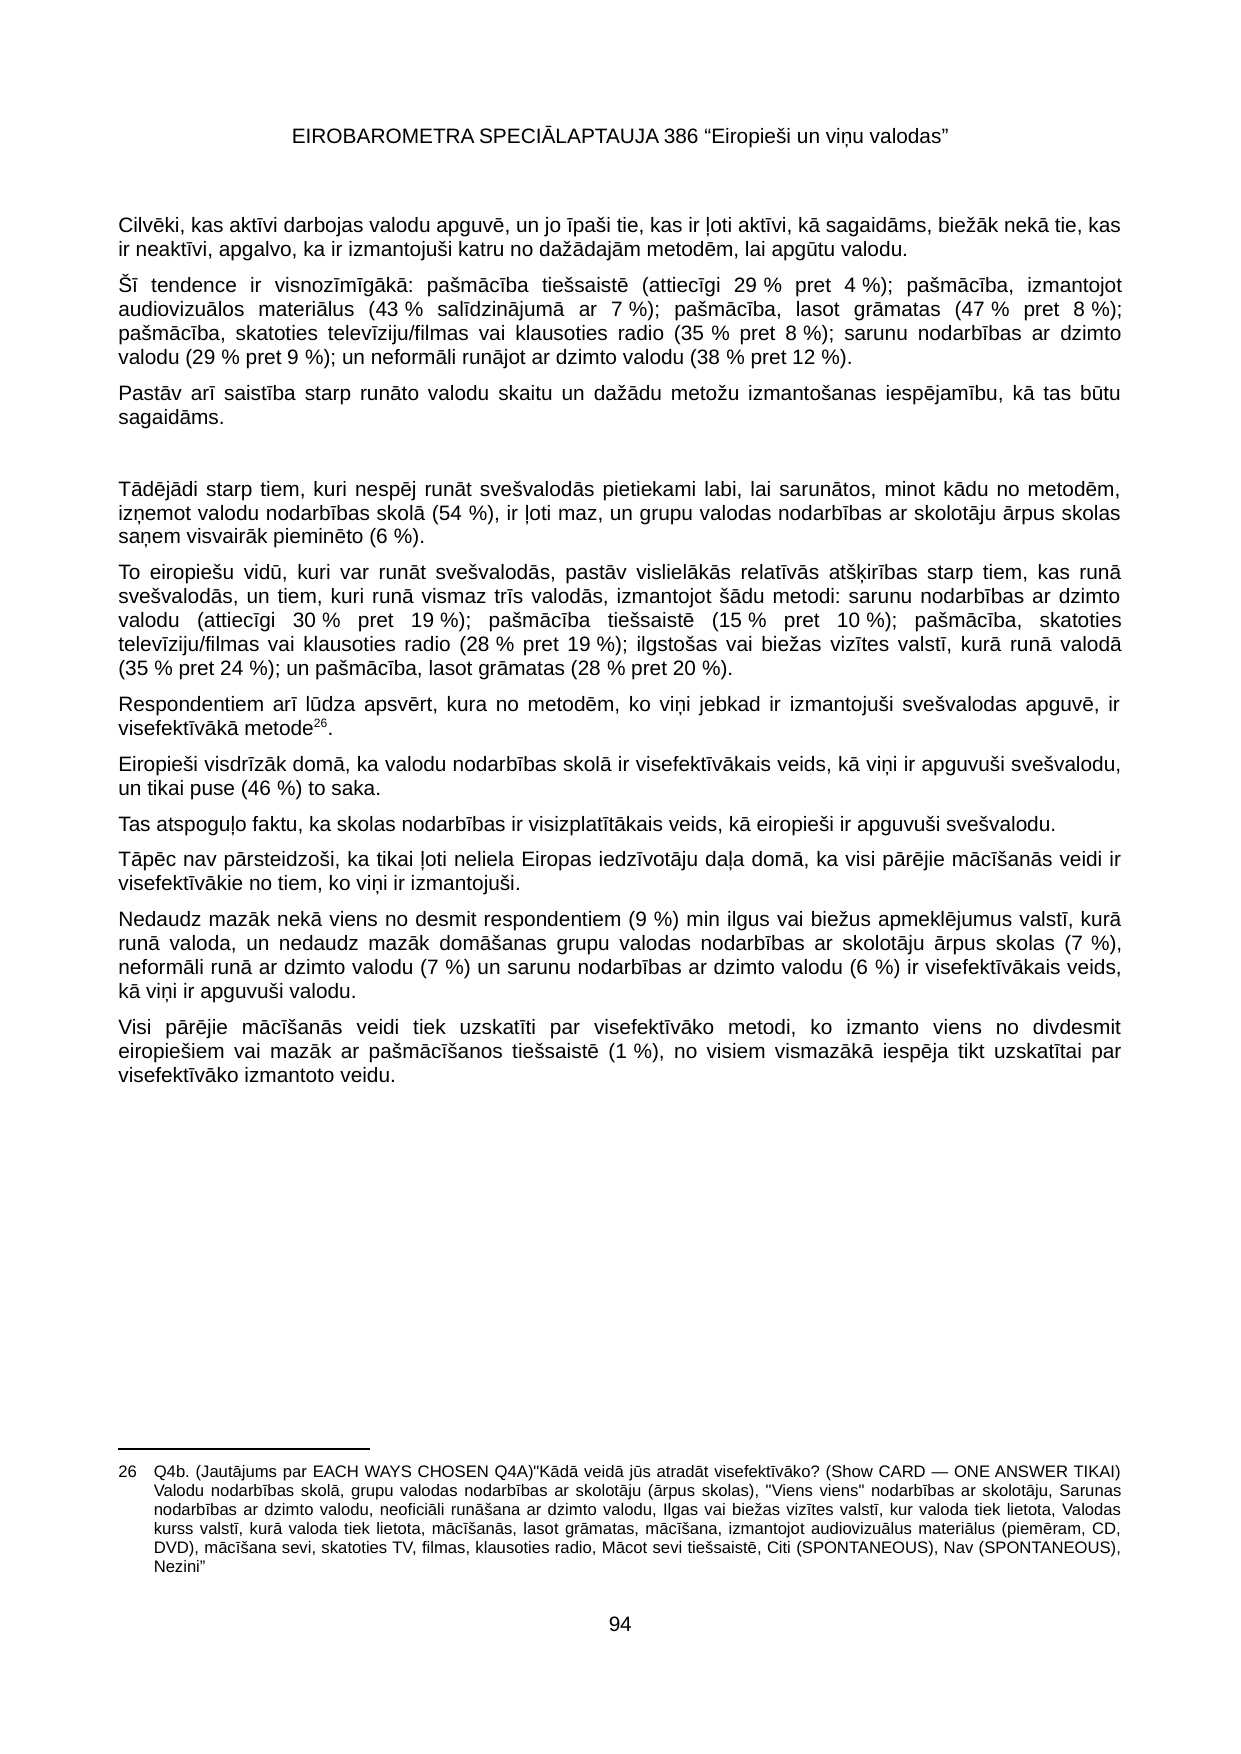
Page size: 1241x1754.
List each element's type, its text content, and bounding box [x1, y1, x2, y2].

text Q4b. (Jautājums par EACH WAYS CHOSEN Q4A)"Kādā veidā jūs atradāt visefektīvāko? (Show CARD — ONE ANSWER TIKAI) Valodu nodarbības skolā, grupu valodas nodarbības ar skolotāju (ārpus skolas), "Viens viens" nodarbības ar skolotāju, Sarunas nodarbības ar dzimto valodu, neoficiāli runāšana ar dzimto valodu, Ilgas vai biežas vizītes valstī, kur valoda tiek lietota, Valodas kurss valstī, kurā valoda tiek lietota, mācīšanās, lasot grāmatas, mācīšana, izmantojot audiovizuālus materiālus (piemēram, CD, DVD), mācīšana sevi, skatoties TV, filmas, klausoties radio, Mācot sevi tiešsaistē, Citi (SPONTANEOUS), Nav (SPONTANEOUS), Nezini” [118, 1461, 1122, 1576]
text Tādējādi starp tiem, kuri nespēj runāt svešvalodās pietiekami labi, lai sarunātos, minot kādu no metodēm, izņemot valodu nodarbības skolā (54 %), ir ļoti maz, un grupu valodas nodarbības ar skolotāju ārpus skolas saņem visvairāk pieminēto (6 %). [118, 476, 1122, 548]
text Respondentiem arī lūdza apsvērt, kura no metodēm, ko viņi jebkad ir izmantojuši svešvalodas apguvē, ir visefektīvākā metode. [118, 692, 1122, 740]
text Pastāv arī saistība starp runāto valodu skaitu un dažādu metožu izmantošanas iespējamību, kā tas būtu sagaidāms. [118, 381, 1122, 429]
text Tāpēc nav pārsteidzoši, ka tikai ļoti neliela Eiropas iedzīvotāju daļa domā, ka visi pārējie mācīšanās veidi ir visefektīvākie no tiem, ko viņi ir izmantojuši. [118, 847, 1122, 895]
text Tas atspoguļo faktu, ka skolas nodarbības ir visizplatītākais veids, kā eiropieši ir apguvuši svešvalodu. [118, 811, 1122, 835]
text To eiropiešu vidū, kuri var runāt svešvalodās, pastāv vislielākās relatīvās atšķirības starp tiem, kas runā svešvalodās, un tiem, kuri runā vismaz trīs valodās, izmantojot šādu metodi: sarunu nodarbības ar dzimto valodu (attiecīgi 30 % pret 19 %); pašmācība tiešsaistē (15 % pret 10 %); pašmācība, skatoties televīziju/filmas vai klausoties radio (28 % pret 19 %); ilgstošas vai biežas vizītes valstī, kurā runā valodā (35 % pret 24 %); un pašmācība, lasot grāmatas (28 % pret 20 %). [118, 560, 1122, 680]
text Cilvēki, kas aktīvi darbojas valodu apguvē, un jo īpaši tie, kas ir ļoti aktīvi, kā sagaidāms, biežāk nekā tie, kas ir neaktīvi, apgalvo, ka ir izmantojuši katru no dažādajām metodēm, lai apgūtu valodu. [118, 213, 1122, 261]
text Eiropieši visdrīzāk domā, ka valodu nodarbības skolā ir visefektīvākais veids, kā viņi ir apguvuši svešvalodu, un tikai puse (46 %) to saka. [118, 752, 1122, 799]
text Nedaudz mazāk nekā viens no desmit respondentiem (9 %) min ilgus vai biežus apmeklējumus valstī, kurā runā valoda, un nedaudz mazāk domāšanas grupu valodas nodarbības ar skolotāju ārpus skolas (7 %), neformāli runā ar dzimto valodu (7 %) un sarunu nodarbības ar dzimto valodu (6 %) ir visefektīvākais veids, kā viņi ir apguvuši valodu. [118, 907, 1122, 1003]
text Visi pārējie mācīšanās veidi tiek uzskatīti par visefektīvāko metodi, ko izmanto viens no divdesmit eiropiešiem vai mazāk ar pašmācīšanos tiešsaistē (1 %), no visiem vismazākā iespēja tikt uzskatītai par visefektīvāko izmantoto veidu. [118, 1015, 1122, 1087]
text Šī tendence ir visnozīmīgākā: pašmācība tiešsaistē (attiecīgi 29 % pret 4 %); pašmācība, izmantojot audiovizuālos materiālus (43 % salīdzinājumā ar 7 %); pašmācība, lasot grāmatas (47 % pret 8 %); pašmācība, skatoties televīziju/filmas vai klausoties radio (35 % pret 8 %); sarunu nodarbības ar dzimto valodu (29 % pret 9 %); un neformāli runājot ar dzimto valodu (38 % pret 12 %). [118, 273, 1122, 369]
